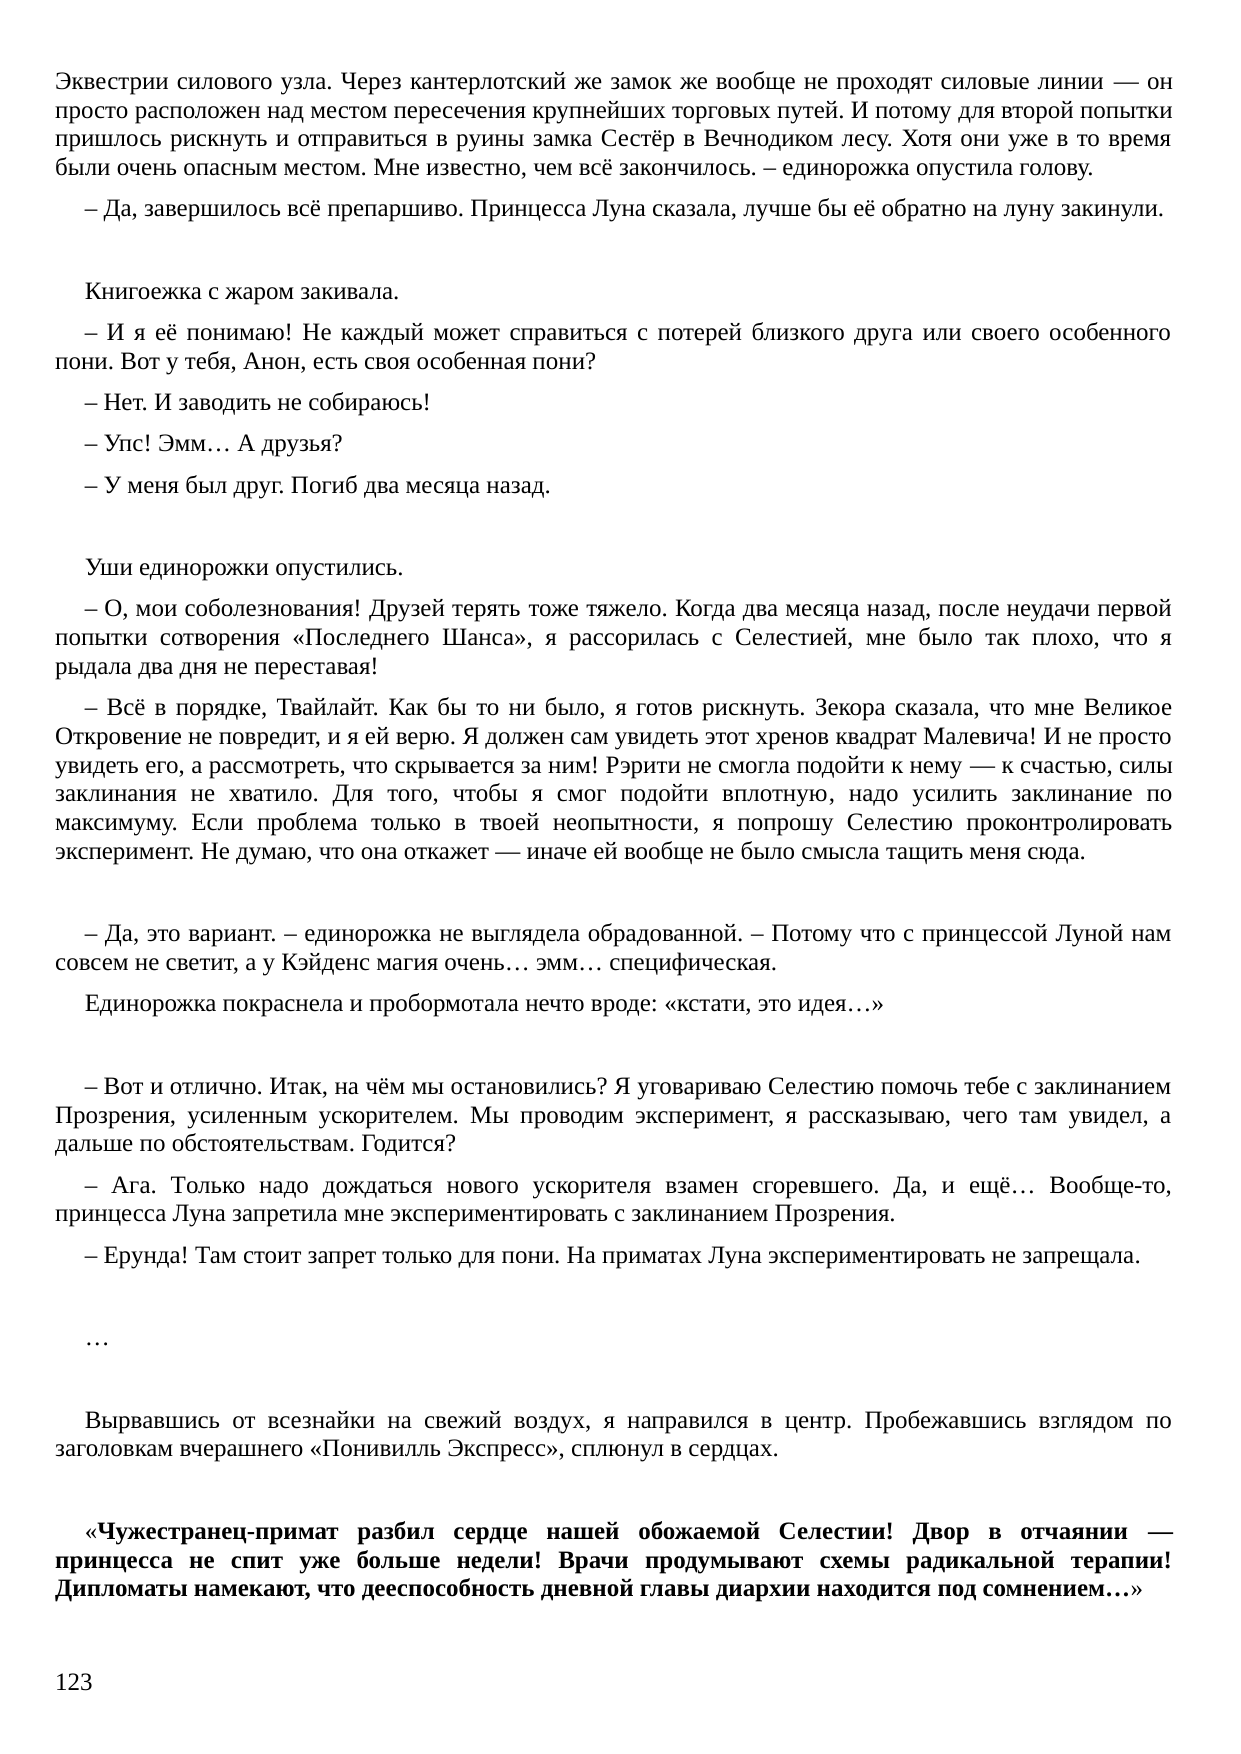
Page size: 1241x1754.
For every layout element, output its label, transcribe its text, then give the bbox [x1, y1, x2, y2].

text Книгоежка с жаром закивала. [55, 276, 1173, 305]
text – У меня был друг. Погиб два месяца назад. [55, 470, 1173, 498]
text Уши единорожки опустились. [55, 552, 1173, 581]
text – И я её понимаю! Не каждый может справиться с потерей близкого друга или своего особенного пони. Вот у тебя, Анон, есть своя особенная пони? [55, 317, 1173, 375]
text Вырвавшись от всезнайки на свежий воздух, я направился в центр. Пробежавшись взглядом по заголовкам вчерашнего «Понивилль Экспресс», сплюнул в сердцах. [55, 1405, 1173, 1462]
text – Вот и отлично. Итак, на чём мы остановились? Я уговариваю Селестию помочь тебе с заклинанием Прозрения, усиленным ускорителем. Мы проводим эксперимент, я рассказываю, чего там увидел, а дальше по обстоятельствам. Годится? [55, 1071, 1173, 1157]
text – Нет. И заводить не собираюсь! [55, 387, 1173, 416]
text Эквестрии силового узла. Через кантерлотский же замок же вообще не проходят силовые линии — он просто расположен над местом пересечения крупнейших торговых путей. И потому для второй попытки пришлось рискнуть и отправиться в руины замка Сестёр в Вечнодиком лесу. Хотя они уже в то время были очень опасным местом. Мне известно, чем всё закончилось. – единорожка опустила голову. [55, 66, 1173, 181]
text – Ерунда! Там стоит запрет только для пони. На приматах Луна экспериментировать не запрещала. [55, 1240, 1173, 1268]
text … [55, 1322, 1173, 1351]
text – Упс! Эмм… А друзья? [55, 428, 1173, 457]
text – Всё в порядке, Твайлайт. Как бы то ни было, я готов рискнуть. Зекора сказала, что мне Великое Откровение не повредит, и я ей верю. Я должен сам увидеть этот хренов квадрат Малевича! И не просто увидеть его, а рассмотреть, что скрывается за ним! Рэрити не смогла подойти к нему — к счастью, силы заклинания не хватило. Для того, чтобы я смог подойти вплотную, надо усилить заклинание по максимуму. Если проблема только в твоей неопытности, я попрошу Селестию проконтролировать эксперимент. Не думаю, что она откажет — иначе ей вообще не было смысла тащить меня сюда. [55, 692, 1173, 865]
text – Да, это вариант. – единорожка не выглядела обрадованной. – Потому что с принцессой Луной нам совсем не светит, а у Кэйденс магия очень… эмм… специфическая. [55, 918, 1173, 976]
text Единорожка покраснела и пробормотала нечто вроде: «кстати, это идея…» [55, 988, 1173, 1017]
text «Чужестранец-примат разбил сердце нашей обожаемой Селестии! Двор в отчаянии — принцесса не спит уже больше недели! Врачи продумывают схемы радикальной терапии! Дипломаты намекают, что дееспособность дневной главы диархии находится под сомнением…» [55, 1516, 1173, 1602]
text – Да, завершилось всё препаршиво. Принцесса Луна сказала, лучше бы её обратно на луну закинули. [55, 193, 1173, 222]
text – О, мои соболезнования! Друзей терять тоже тяжело. Когда два месяца назад, после неудачи первой попытки сотворения «Последнего Шанса», я рассорилась с Селестией, мне было так плохо, что я рыдала два дня не переставая! [55, 593, 1173, 680]
text – Ага. Только надо дождаться нового ускорителя взамен сгоревшего. Да, и ещё… Вообще-то, принцесса Луна запретила мне экспериментировать с заклинанием Прозрения. [55, 1170, 1173, 1227]
